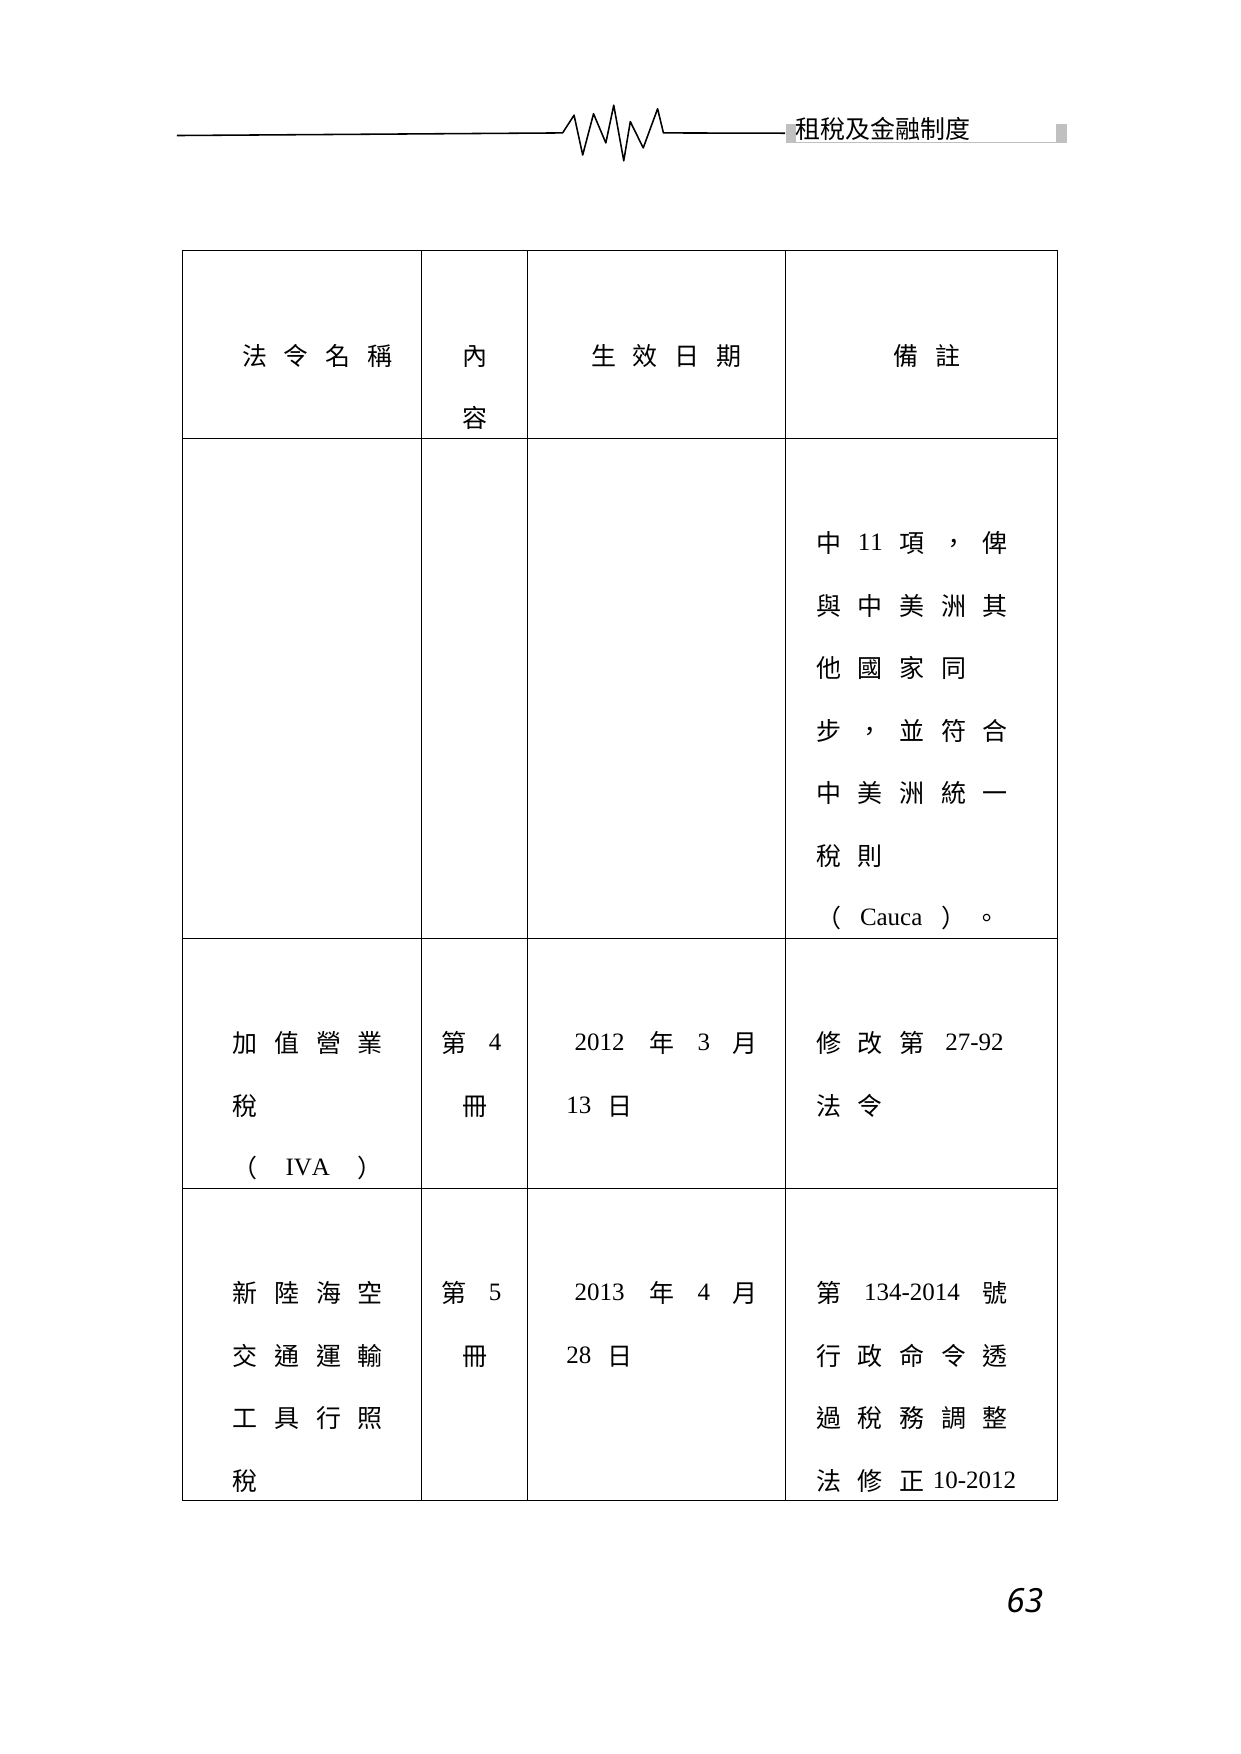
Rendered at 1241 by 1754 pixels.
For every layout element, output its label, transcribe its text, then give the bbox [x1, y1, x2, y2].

table_cell [422, 439, 527, 938]
table_cell [528, 439, 785, 938]
table_header 內容 [422, 251, 527, 438]
table_cell 第4冊 [422, 939, 527, 1188]
table_cell 新陸海空交通運輸工具行照稅 [183, 1189, 421, 1500]
table_header 法令名稱 [183, 251, 421, 438]
table_header 生效日期 [528, 251, 785, 438]
table_cell 加值營業稅（IVA） [183, 939, 421, 1188]
table_cell [183, 439, 421, 938]
table_cell 第134-2014號行政命令透過稅務調整法修正10-2012 [786, 1189, 1057, 1500]
table_cell 2012年3月13日 [528, 939, 785, 1188]
table_cell 2013年4月28日 [528, 1189, 785, 1500]
table_cell 修改第27-92法令 [786, 939, 1057, 1188]
table_cell 中11項，俾與中美洲其他國家同步，並符合中美洲統一稅則（Cauca）。 [786, 439, 1057, 938]
table_header 備註 [786, 251, 1057, 438]
table_cell 第5冊 [422, 1189, 527, 1500]
